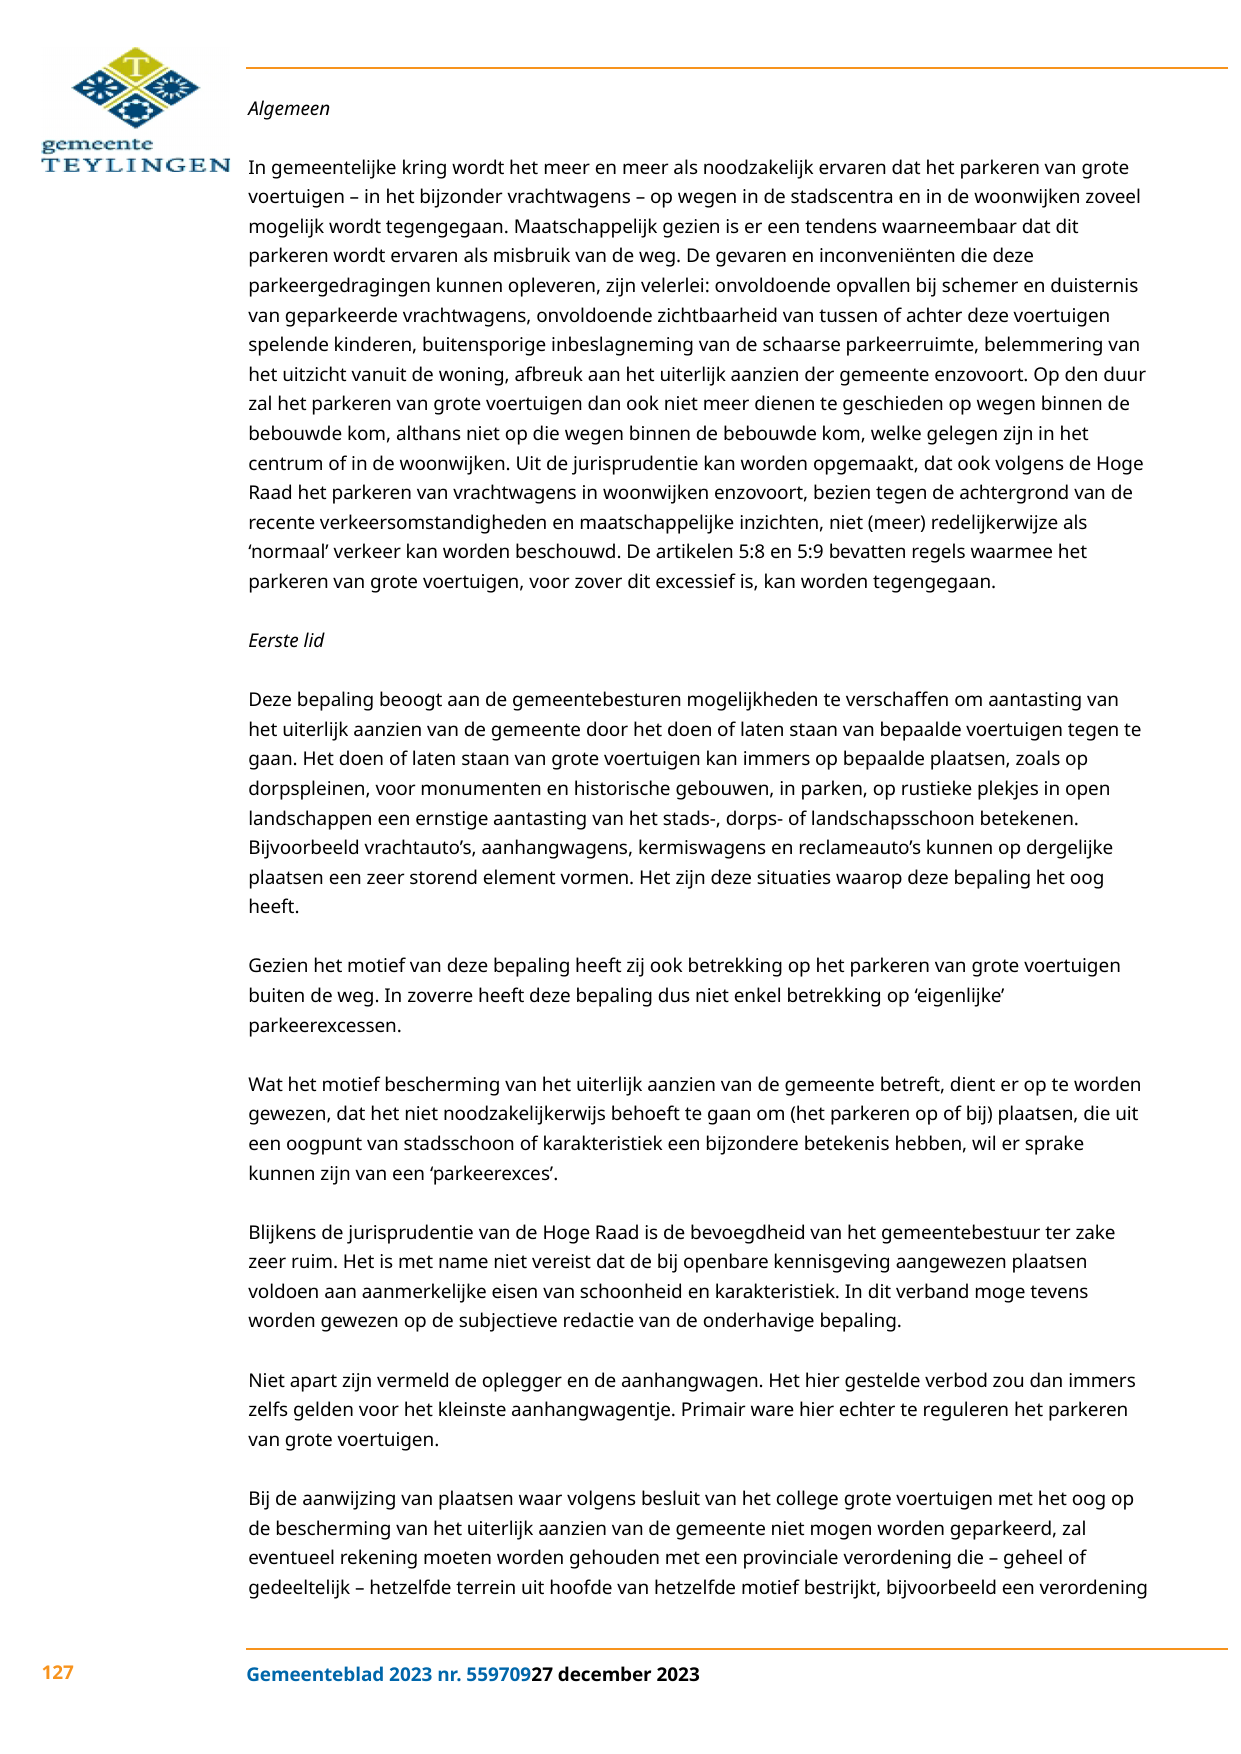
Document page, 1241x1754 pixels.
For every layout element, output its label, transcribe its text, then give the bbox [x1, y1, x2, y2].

text In gemeentelijke kring wordt het meer en meer als noodzakelijk ervaren dat het parkeren van grote voertuigen – in het bijzonder vrachtwagens – op wegen in de stadscentra en in de woonwijken zoveel mogelijk wordt tegengegaan. Maatschappelijk gezien is er een tendens waarneembaar dat dit parkeren wordt ervaren als misbruik van de weg. De gevaren en inconveniënten die deze parkeergedragingen kunnen opleveren, zijn velerlei: onvoldoende opvallen bij schemer en duisternis van geparkeerde vrachtwagens, onvoldoende zichtbaarheid van tussen of achter deze voertuigen spelende kinderen, buitensporige inbeslagneming van de schaarse parkeerruimte, belemmering van het uitzicht vanuit de woning, afbreuk aan het uiterlijk aanzien der gemeente enzovoort. Op den duur zal het parkeren van grote voertuigen dan ook niet meer dienen te geschieden op wegen binnen de bebouwde kom, althans niet op die wegen binnen de bebouwde kom, welke gelegen zijn in het centrum of in de woonwijken. Uit de jurisprudentie kan worden opgemaakt, dat ook volgens de Hoge Raad het parkeren van vrachtwagens in woonwijken enzovoort, bezien tegen de achtergrond van de recente verkeersomstandigheden en maatschappelijke inzichten, niet (meer) redelijkerwijze als ‘normaal’ verkeer kan worden beschouwd. De artikelen 5:8 en 5:9 bevatten regels waarmee het parkeren van grote voertuigen, voor zover dit excessief is, kan worden tegengegaan. [248, 154, 1152, 594]
text Deze bepaling beoogt aan de gemeentebesturen mogelijkheden te verschaffen om aantasting van het uiterlijk aanzien van de gemeente door het doen of laten staan van bepaalde voertuigen tegen te gaan. Het doen of laten staan van grote voertuigen kan immers op bepaalde plaatsen, zoals op dorpspleinen, voor monumenten en historische gebouwen, in parken, op rustieke plekjes in open landschappen een ernstige aantasting van het stads-, dorps- of landschapsschoon betekenen. Bijvoorbeeld vrachtauto’s, aanhangwagens, kermiswagens en reclameauto’s kunnen op dergelijke plaatsen een zeer storend element vormen. Het zijn deze situaties waarop deze bepaling het oog heeft. [248, 686, 1152, 919]
text Bij de aanwijzing van plaatsen waar volgens besluit van het college grote voertuigen met het oog op de bescherming van het uiterlijk aanzien van de gemeente niet mogen worden geparkeerd, zal eventueel rekening moeten worden gehouden met een provinciale verordening die – geheel of gedeeltelijk – hetzelfde terrein uit hoofde van hetzelfde motief bestrijkt, bijvoorbeeld een verordening [248, 1485, 1152, 1600]
text Niet apart zijn vermeld de oplegger en de aanhangwagen. Het hier gestelde verbod zou dan immers zelfs gelden voor het kleinste aanhangwagentje. Primair ware hier echter te reguleren het parkeren van grote voertuigen. [248, 1367, 1152, 1452]
text Gezien het motief van deze bepaling heeft zij ook betrekking op het parkeren van grote voertuigen buiten de weg. In zoverre heeft deze bepaling dus niet enkel betrekking op ‘eigenlijke’ parkeerexcessen. [248, 953, 1152, 1038]
text Eerste lid [248, 627, 1152, 653]
text Wat het motief bescherming van het uiterlijk aanzien van de gemeente betreft, dient er op te worden gewezen, dat het niet noodzakelijkerwijs behoeft te gaan om (het parkeren op of bij) plaatsen, die uit een oogpunt van stadsschoon of karakteristiek een bijzondere betekenis hebben, wil er sprake kunnen zijn van een ‘parkeerexces’. [248, 1071, 1152, 1186]
picture [41, 47, 231, 172]
text Blijkens de jurisprudentie van de Hoge Raad is de bevoegdheid van het gemeentebestuur ter zake zeer ruim. Het is met name niet vereist dat de bij openbare kennisgeving aangewezen plaatsen voldoen aan aanmerkelijke eisen van schoonheid en karakteristiek. In dit verband moge tevens worden gewezen op de subjectieve redactie van de onderhavige bepaling. [248, 1219, 1152, 1333]
text Algemeen [248, 95, 1152, 121]
